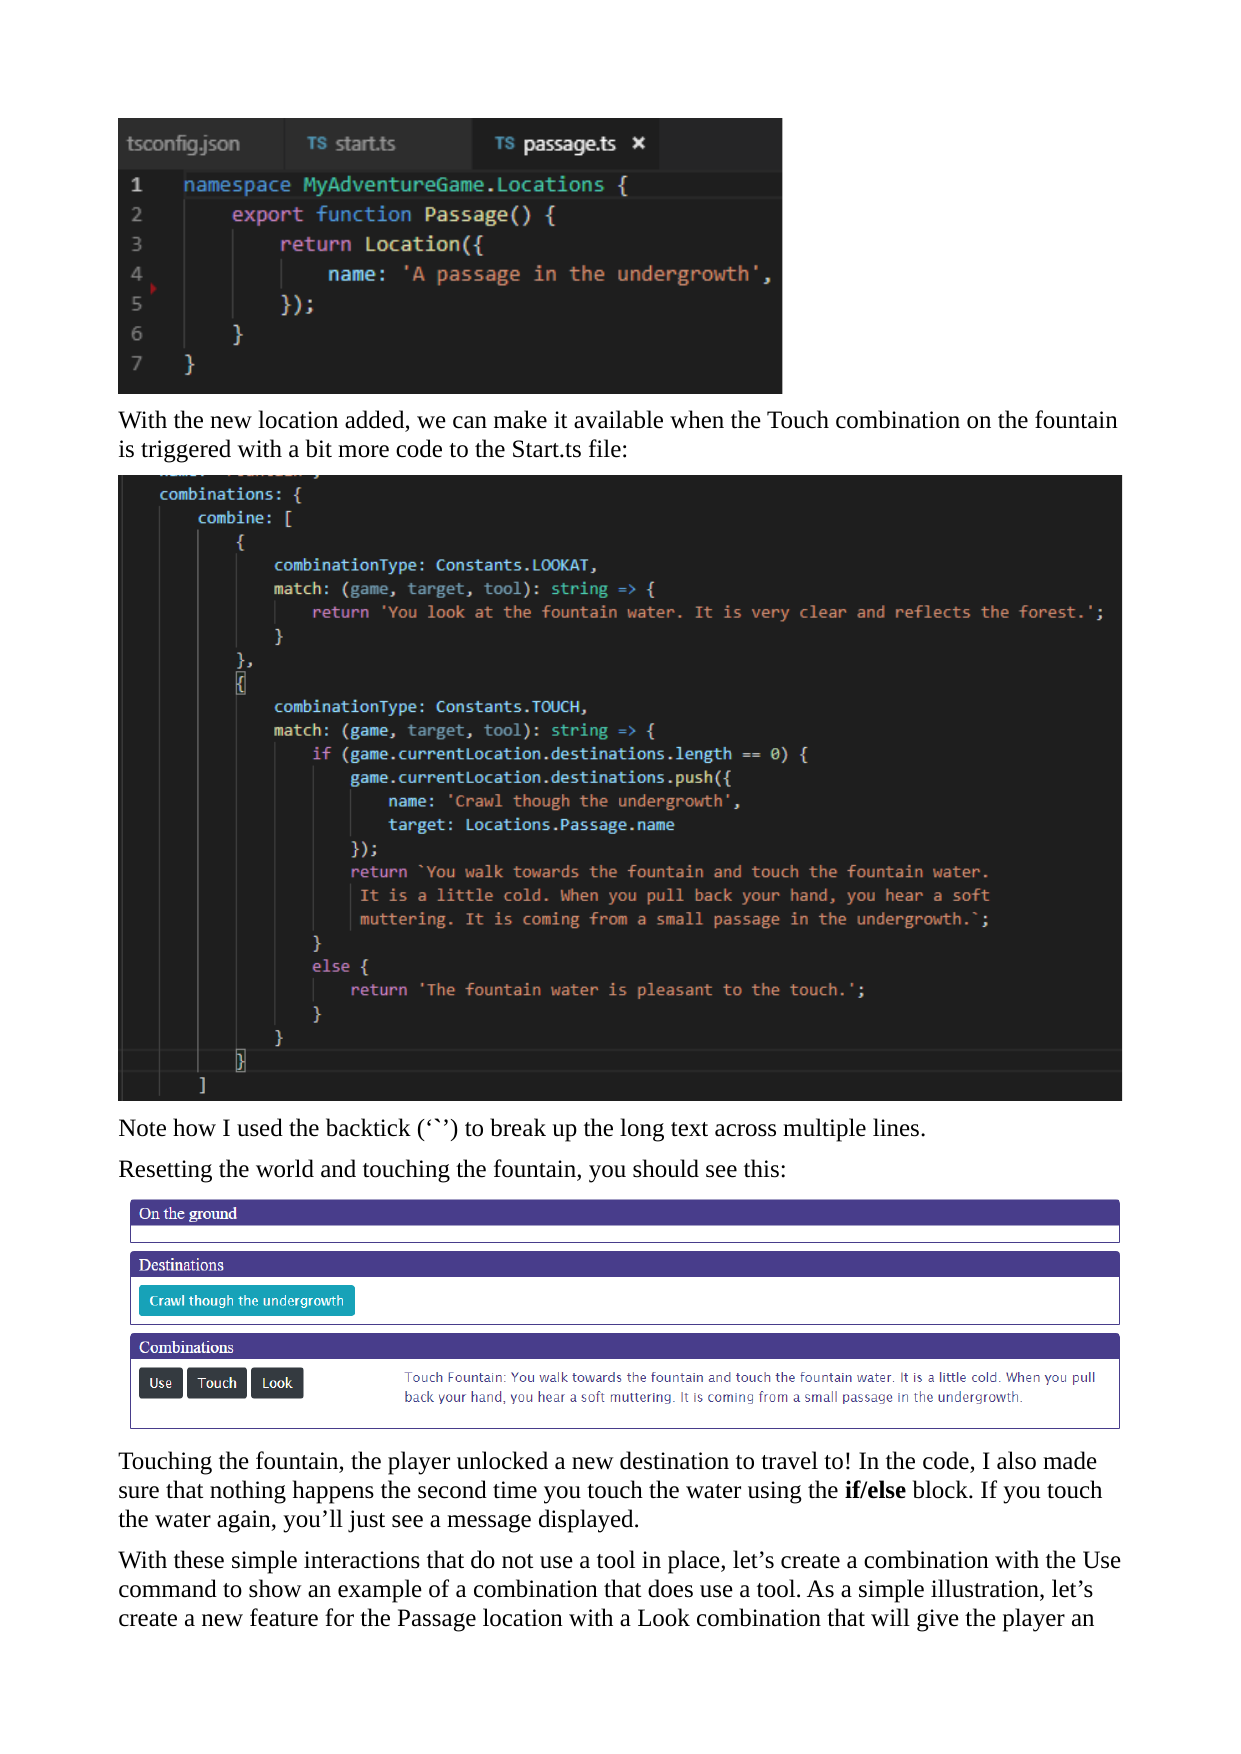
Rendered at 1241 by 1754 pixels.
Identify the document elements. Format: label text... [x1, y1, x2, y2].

text Note how I used the backtick (‘`’) to break up the long text across multiple lines. [118, 1113, 1122, 1142]
text With the new location added, we can make it available when the Touch combination on the fountain is triggered with a bit more code to the Start.ts file: [118, 406, 1122, 463]
text Resetting the world and touching the fountain, you should see this: [118, 1154, 1122, 1183]
text With these simple interactions that do not use a tool in place, let’s create a combination with the Use command to show an example of a combination that does use a tool. As a simple illustration, let’s create a new feature for the Passage location with a Look combination that will give the player an [118, 1545, 1122, 1631]
text Touching the fountain, the player unlocked a new destination to travel to! In the code, I also made sure that nothing happens the second time you touch the water using the if/else block. If you touch the water again, you’ll just see a message displayed. [118, 1446, 1122, 1533]
